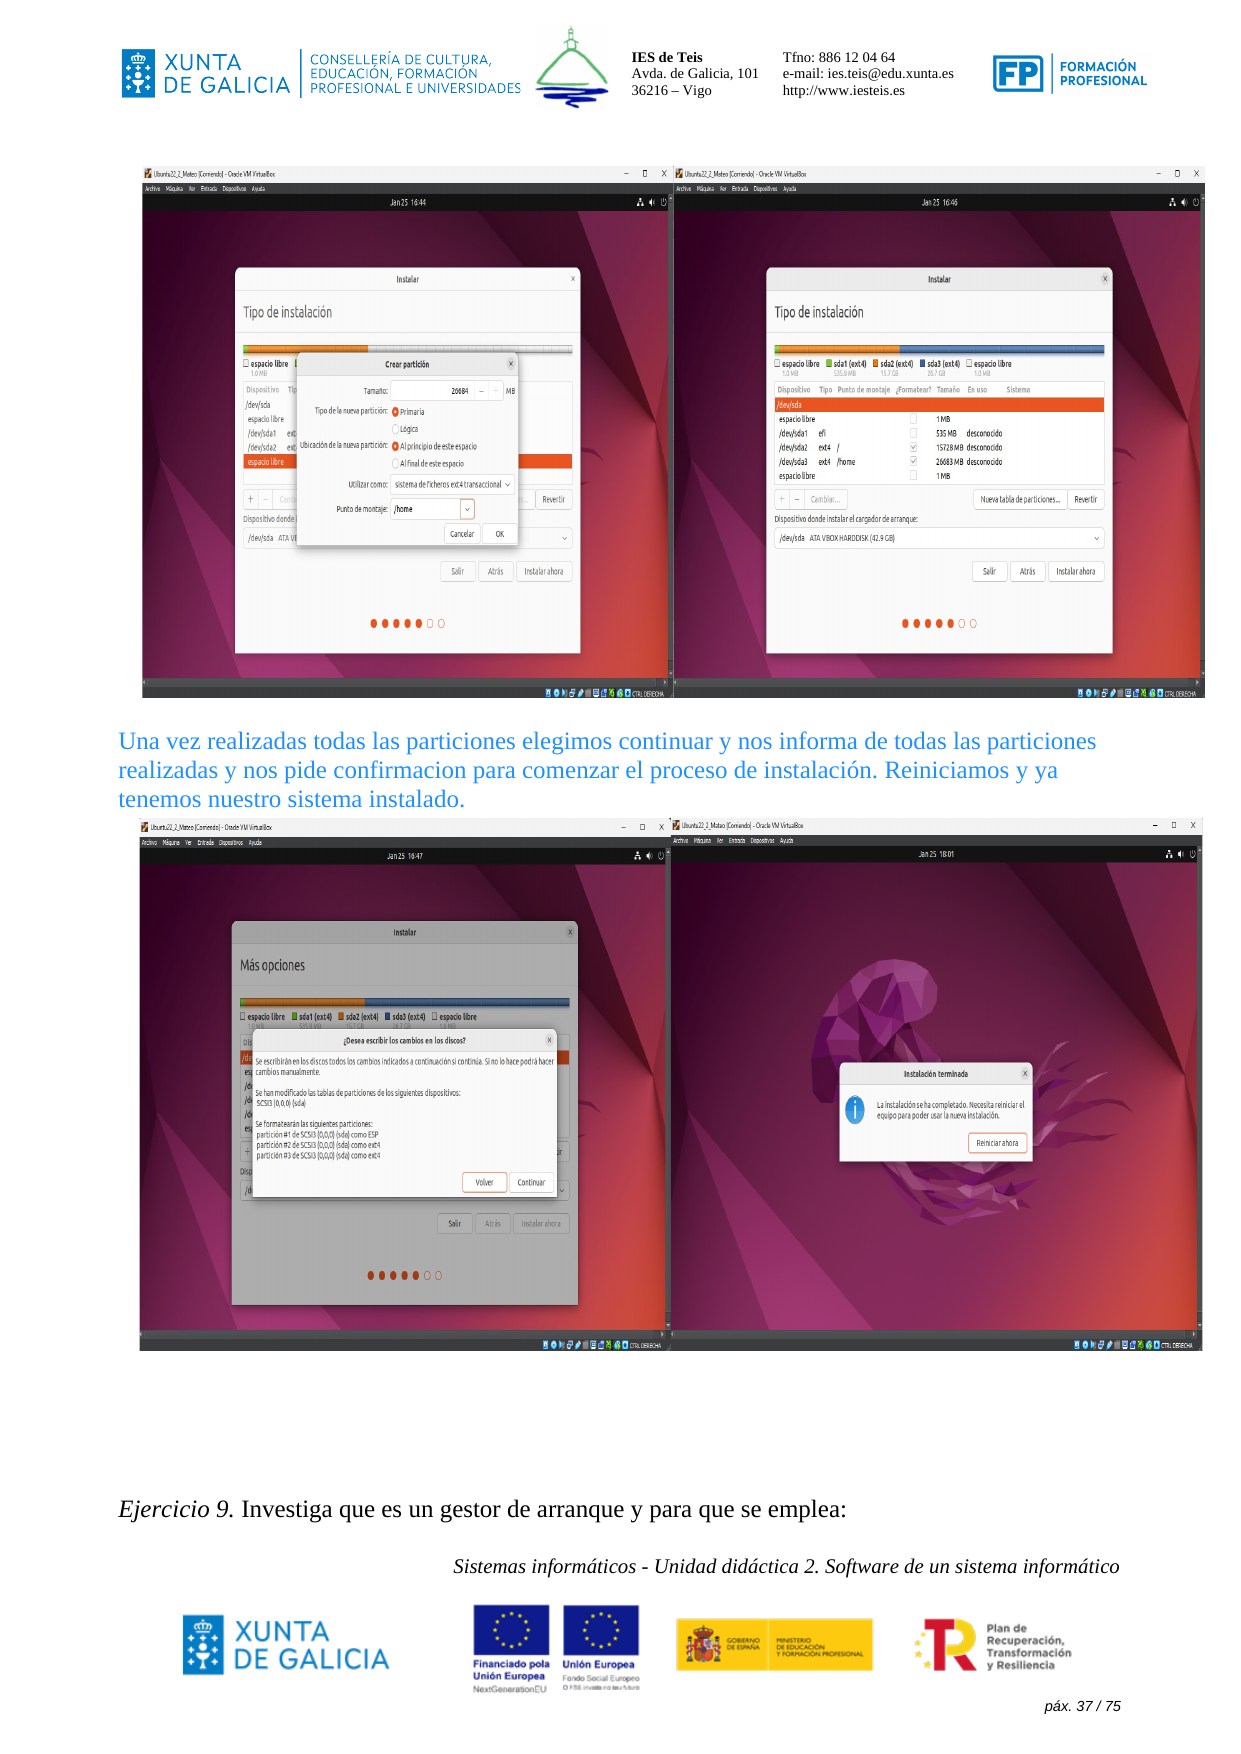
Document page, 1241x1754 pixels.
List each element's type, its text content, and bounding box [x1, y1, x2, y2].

text Ejercicio 9. Investiga que es un gestor de arranque y para que se emplea: [118, 1494, 1122, 1523]
picture [139, 818, 1203, 1351]
picture [534, 25, 611, 110]
picture [989, 50, 1153, 97]
picture [182, 1593, 1085, 1700]
picture [142, 166, 1205, 698]
text Una vez realizadas todas las particiones elegimos continuar y nos informa de todas las particiones realizadas y nos pide confirmacion para comenzar el proceso de instalación. Reiniciamos y ya tenemos nuestro sistema instalado. [118, 726, 1122, 812]
picture [121, 49, 521, 98]
